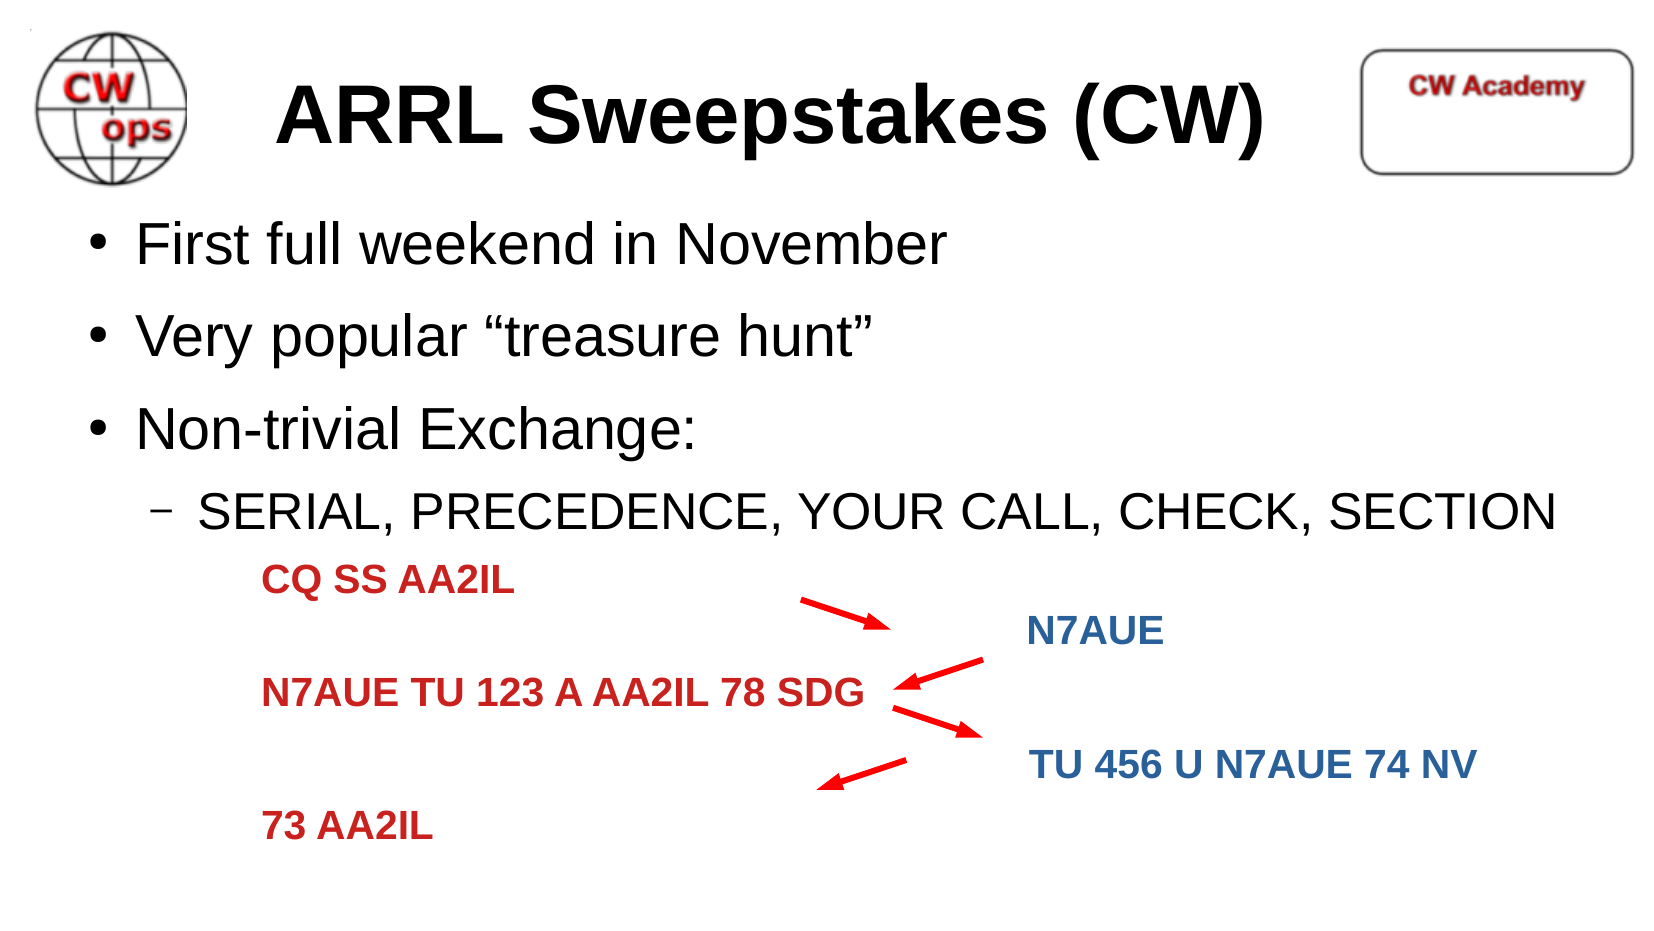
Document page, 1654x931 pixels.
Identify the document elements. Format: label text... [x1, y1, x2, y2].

picture [30, 29, 187, 37]
picture [1516, 37, 1640, 186]
list First full weekend in November Very popular “treasure hunt” Non-trivial Exchange: SERIAL, PRECEDENCE, YOUR CALL, CHECK, SECTION CQ SS AA2IL N7AUE N7AUE TU 123 A AA2IL 78 SDG TU 456 U N7AUE 74 NV 73 AA2IL [71, 210, 1561, 901]
title ARRL Sweepstakes (CW) [26, 37, 1516, 193]
